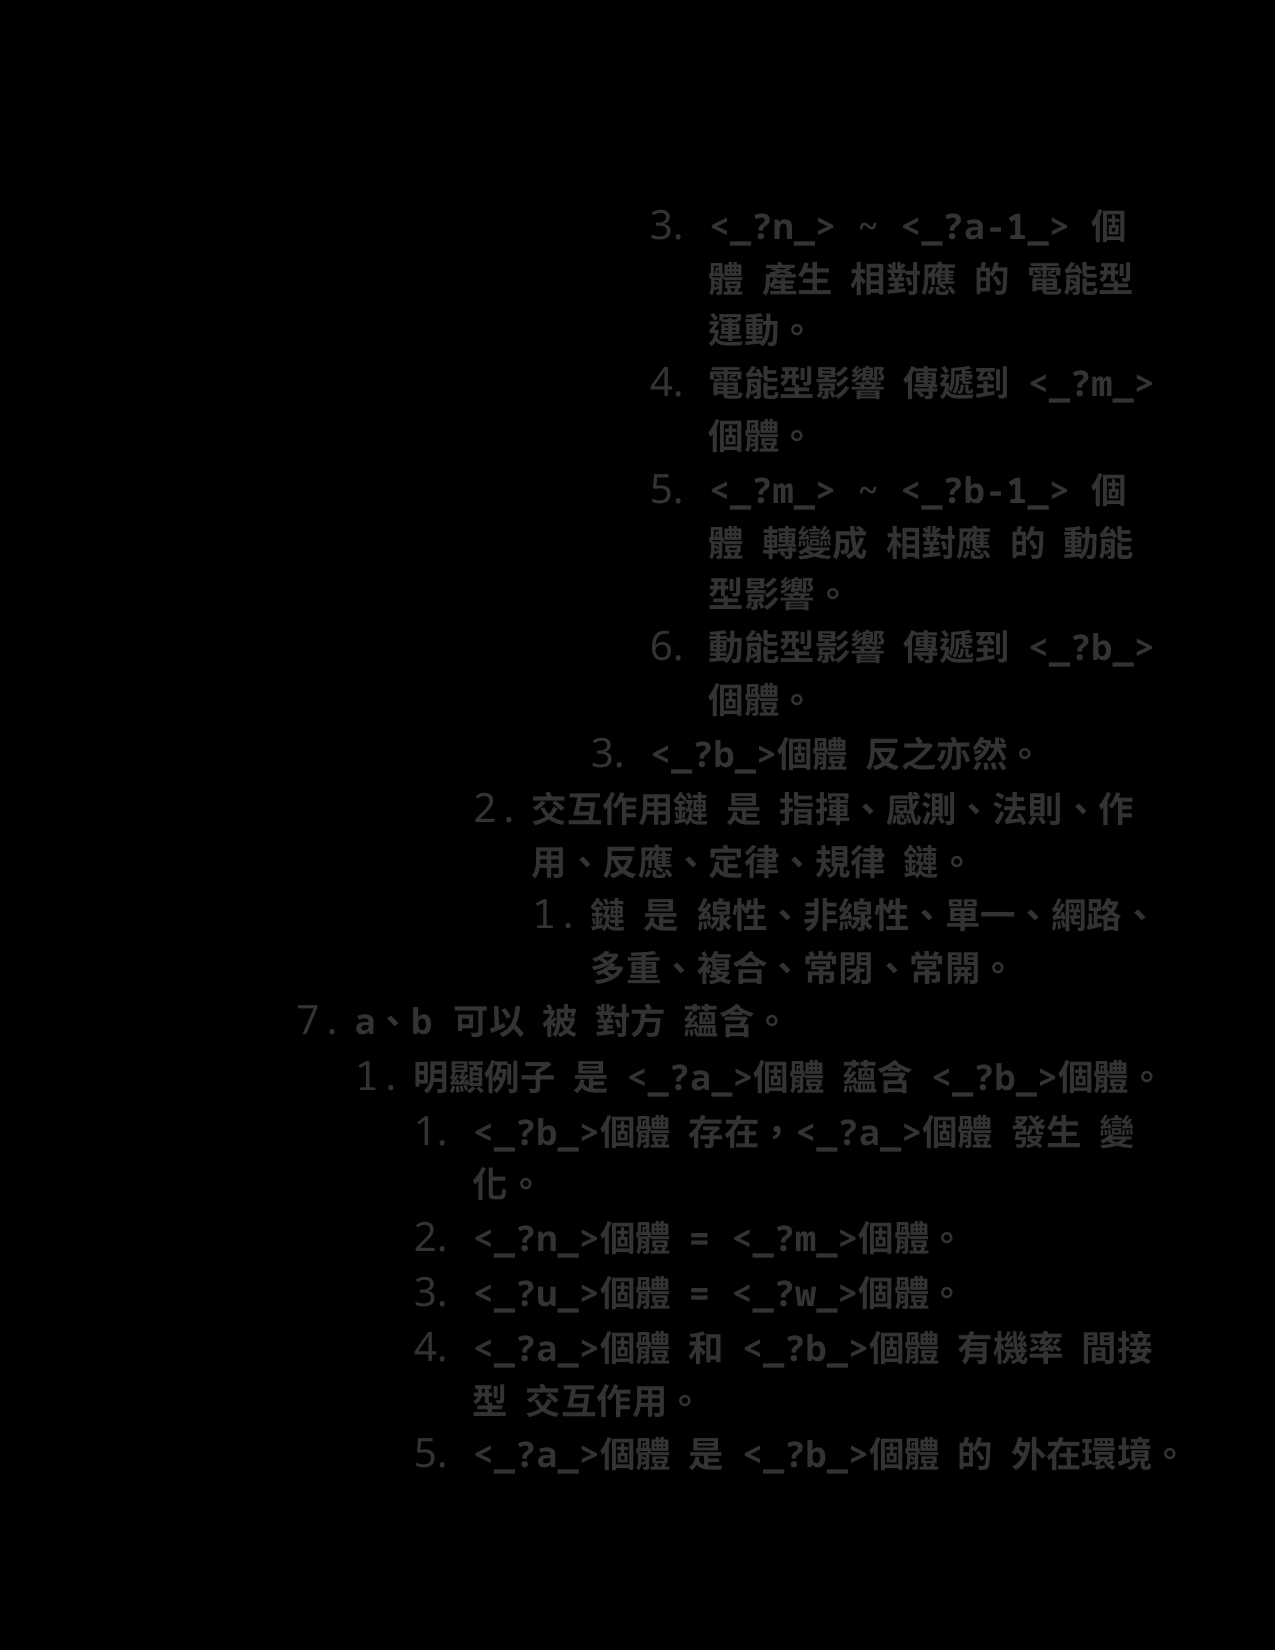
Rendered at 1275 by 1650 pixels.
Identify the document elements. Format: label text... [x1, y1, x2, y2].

list <_?n_>個體 = <_?m_>個體。 [413, 1208, 1157, 1263]
list <_?a_>個體 和 <_?b_>個體 有機率 間接型 交互作用。 [413, 1318, 1157, 1425]
list <_?b_>個體 存在，<_?a_>個體 發生 變化。 [413, 1102, 1157, 1208]
list <_?b_>個體 反之亦然。 [591, 724, 1157, 779]
list 鏈 是 線性、非線性、單一、網路、多重、複合、常閉、常開。 [532, 885, 1157, 992]
list <_?u_>個體 = <_?w_>個體。 [413, 1263, 1157, 1318]
list <_?n_> ~ <_?a-1_> 個體 產生 相對應 的 電能型運動。 [649, 196, 1157, 353]
list 動能型影響 傳遞到 <_?b_>個體。 [649, 617, 1157, 724]
list a、b 可以 被 對方 蘊含。 [295, 992, 1157, 1047]
list 明顯例子 是 <_?a_>個體 蘊含 <_?b_>個體。 [354, 1047, 1157, 1102]
list 交互作用鏈 是 指揮、感測、法則、作用、反應、定律、規律 鏈。 [472, 779, 1157, 885]
list <_?a_>個體 是 <_?b_>個體 的 外在環境。 [413, 1425, 1157, 1480]
list 電能型影響 傳遞到 <_?m_>個體。 [649, 353, 1157, 460]
list <_?m_> ~ <_?b-1_> 個體 轉變成 相對應 的 動能型影響。 [649, 460, 1157, 617]
